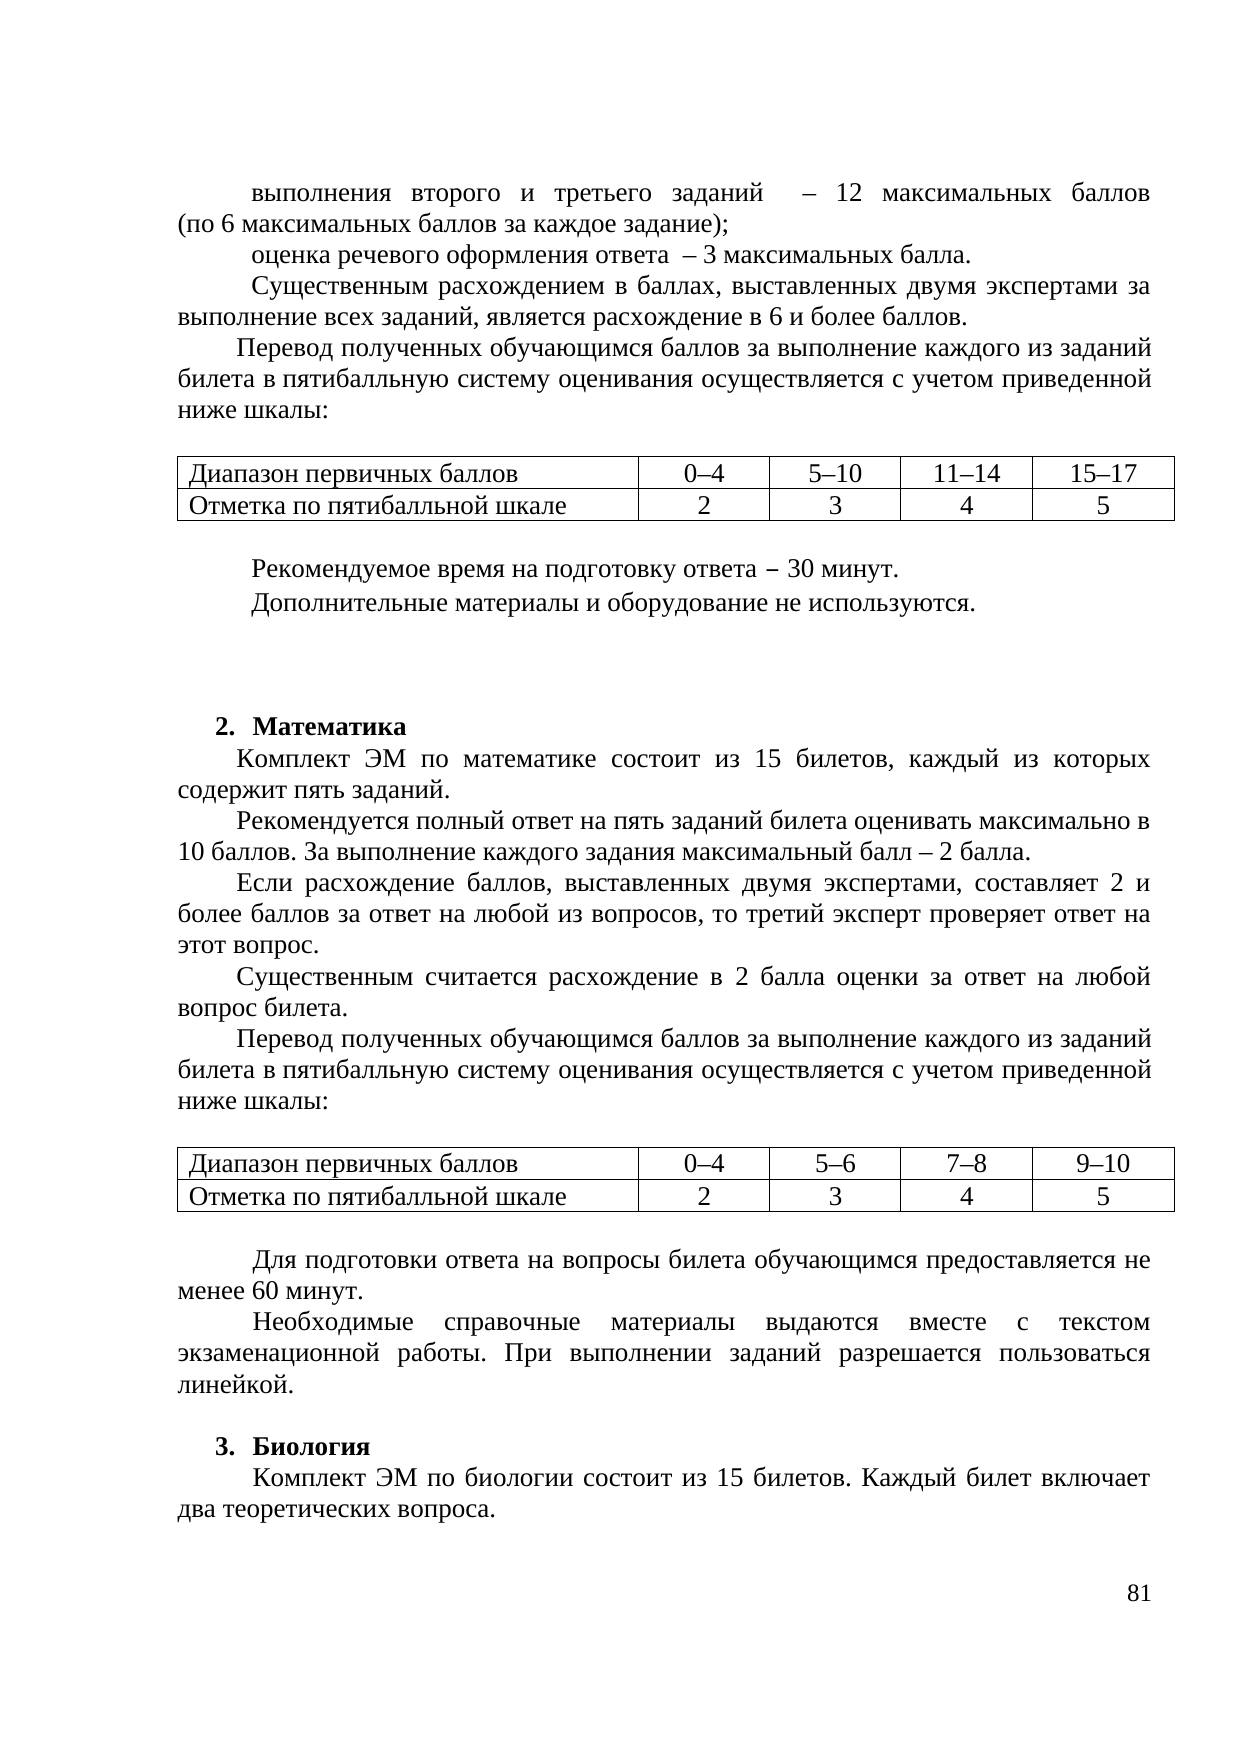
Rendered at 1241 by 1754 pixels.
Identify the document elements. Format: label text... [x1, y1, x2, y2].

table_cell 4 [901, 489, 1032, 520]
text Комплект ЭМ по математике состоит из 15 билетов, каждый из которых содержит пять заданий. [177, 742, 1152, 804]
table_cell 4 [901, 1180, 1032, 1211]
text Дополнительные материалы и оборудование не используются. [177, 586, 1152, 617]
table_header 5–10 [770, 457, 900, 488]
text Перевод полученных обучающимся баллов за выполнение каждого из заданий билета в пятибалльную систему оценивания осуществляется с учетом приведенной ниже шкалы: [177, 331, 1152, 425]
table_cell Отметка по пятибалльной шкале [178, 489, 638, 520]
text Необходимые справочные материалы выдаются вместе с текстом экзаменационной работы. При выполнении заданий разрешается пользоваться линейкой. [177, 1305, 1152, 1399]
table_cell 3 [770, 489, 900, 520]
text Перевод полученных обучающимся баллов за выполнение каждого из заданий билета в пятибалльную систему оценивания осуществляется с учетом приведенной ниже шкалы: [177, 1022, 1152, 1115]
table_cell 5 [1033, 489, 1174, 520]
table_header 5–6 [770, 1148, 900, 1179]
table_header 15–17 [1033, 457, 1174, 488]
table_cell 2 [639, 489, 769, 520]
text Если расхождение баллов, выставленных двумя экспертами, составляет 2 и более баллов за ответ на любой из вопросов, то третий эксперт проверяет ответ на этот вопрос. [177, 866, 1152, 960]
text оценка речевого оформления ответа – 3 максимальных балла. [177, 238, 1152, 269]
text выполнения второго и третьего заданий – 12 максимальных баллов (по 6 максимальных баллов за каждое задание); [177, 176, 1152, 238]
table_header 0–4 [639, 457, 769, 488]
text Существенным считается расхождение в 2 балла оценки за ответ на любой вопрос билета. [177, 960, 1152, 1022]
table_header Диапазон первичных баллов [178, 1148, 638, 1179]
text Рекомендуемое время на подготовку ответа – 30 минут. [177, 552, 1152, 586]
list Биология [215, 1430, 1152, 1461]
table_header 9–10 [1033, 1148, 1174, 1179]
text Для подготовки ответа на вопросы билета обучающимся предоставляется не менее 60 минут. [177, 1243, 1152, 1305]
text Рекомендуется полный ответ на пять заданий билета оценивать максимально в 10 баллов. За выполнение каждого задания максимальный балл – 2 балла. [177, 804, 1152, 866]
table_header 7–8 [901, 1148, 1032, 1179]
table_cell 3 [770, 1180, 900, 1211]
text Комплект ЭМ по биологии состоит из 15 билетов. Каждый билет включает два теоретических вопроса. [177, 1461, 1152, 1523]
table_cell 5 [1033, 1180, 1174, 1211]
table_header 0–4 [639, 1148, 769, 1179]
list Математика [215, 711, 1152, 742]
table_header 11–14 [901, 457, 1032, 488]
table_cell 2 [639, 1180, 769, 1211]
table_cell Отметка по пятибалльной шкале [178, 1180, 638, 1211]
table_header Диапазон первичных баллов [178, 457, 638, 488]
text Существенным расхождением в баллах, выставленных двумя экспертами за выполнение всех заданий, является расхождение в 6 и более баллов. [177, 269, 1152, 331]
